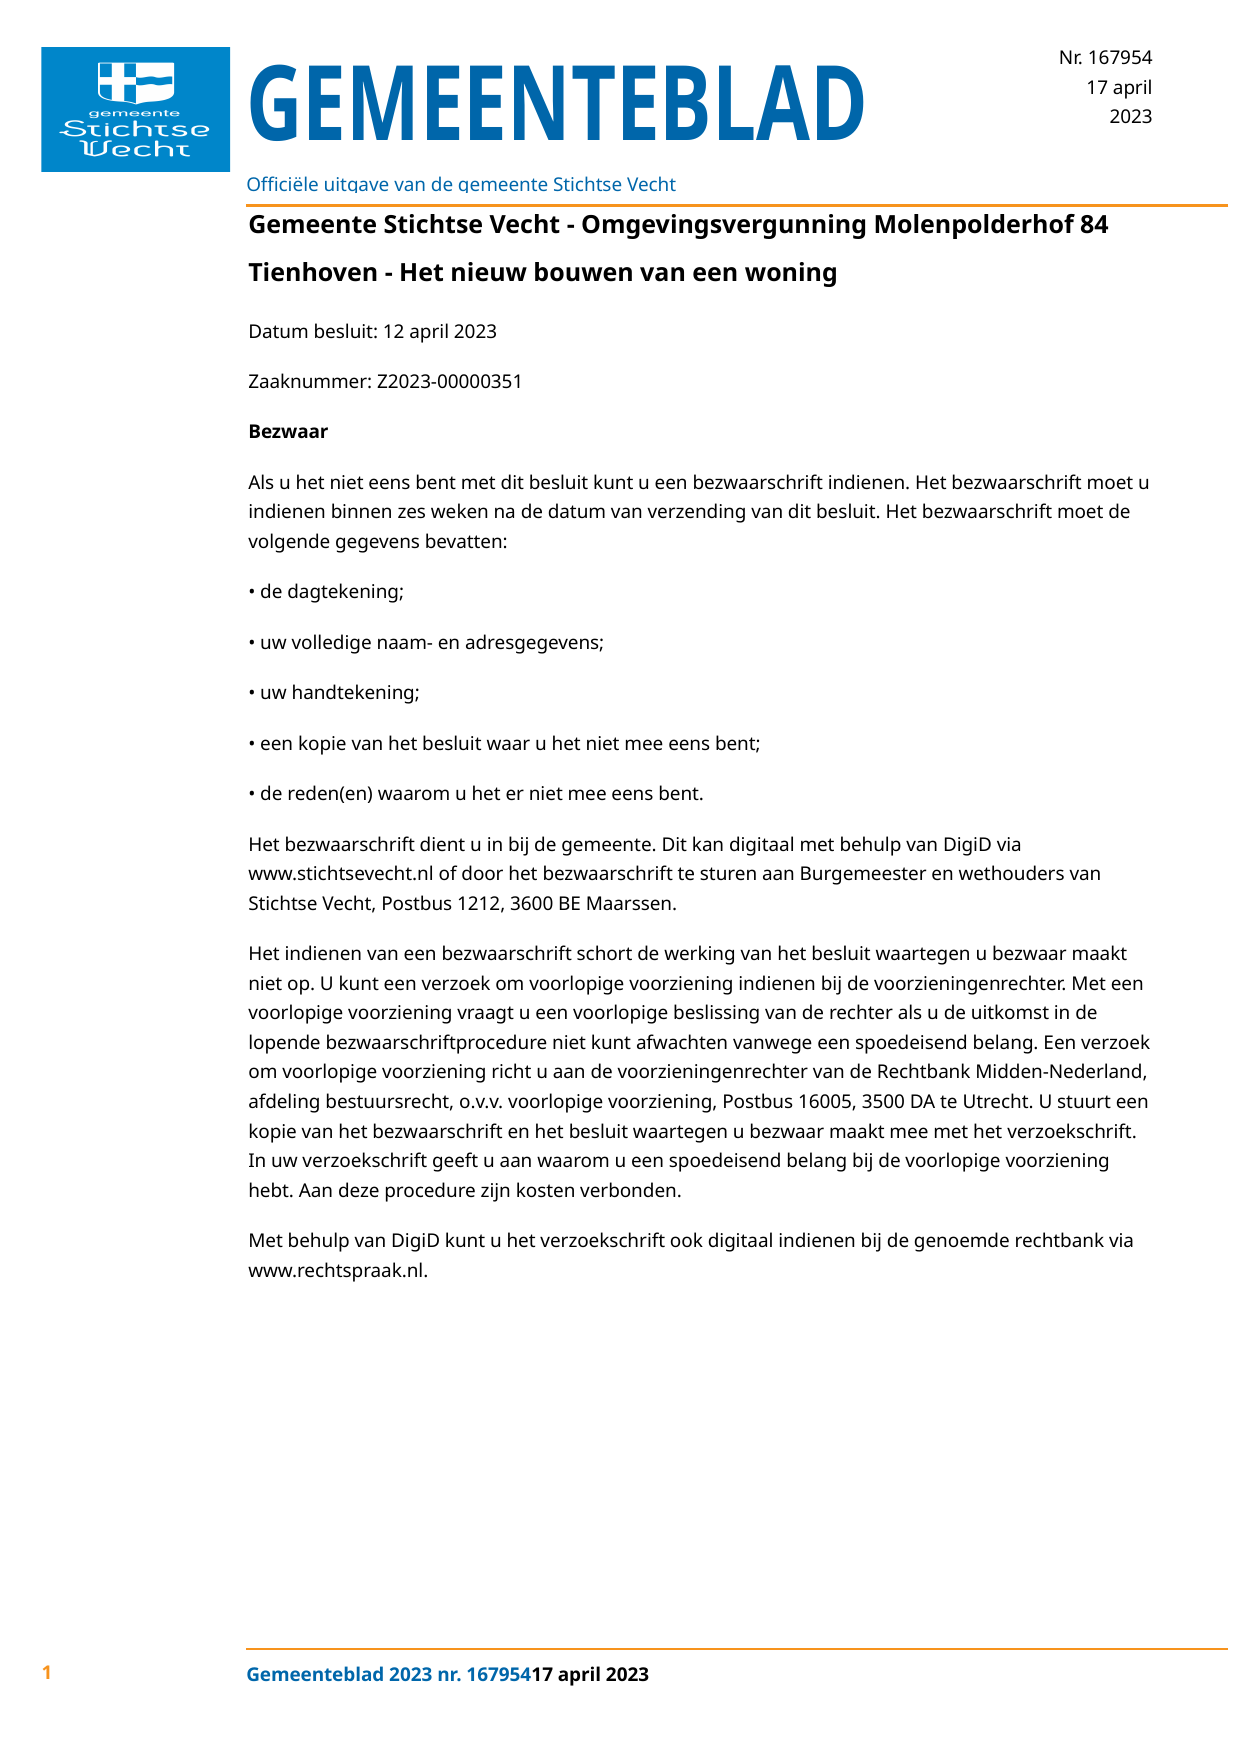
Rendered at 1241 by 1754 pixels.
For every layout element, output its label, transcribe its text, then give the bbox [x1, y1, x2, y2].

text • uw volledige naam- en adresgegevens; [248, 629, 1152, 655]
text • uw handtekening; [248, 679, 1152, 705]
text Het bezwaarschrift dient u in bij de gemeente. Dit kan digitaal met behulp van DigiD via www.stichtsevecht.nl of door het bezwaarschrift te sturen aan Burgemeester en wethouders van Stichtse Vecht, Postbus 1212, 3600 BE Maarssen. [248, 831, 1152, 916]
text Het indienen van een bezwaarschrift schort de werking van het besluit waartegen u bezwaar maakt niet op. U kunt een verzoek om voorlopige voorziening indienen bij de voorzieningenrechter. Met een voorlopige voorziening vraagt u een voorlopige beslissing van de rechter als u de uitkomst in de lopende bezwaarschriftprocedure niet kunt afwachten vanwege een spoedeisend belang. Een verzoek om voorlopige voorziening richt u aan de voorzieningenrechter van de Rechtbank Midden-Nederland, afdeling bestuursrecht, o.v.v. voorlopige voorziening, Postbus 16005, 3500 DA te Utrecht. U stuurt een kopie van het bezwaarschrift en het besluit waartegen u bezwaar maakt mee met het verzoekschrift. In uw verzoekschrift geeft u aan waarom u een spoedeisend belang bij de voorlopige voorziening hebt. Aan deze procedure zijn kosten verbonden. [248, 940, 1152, 1203]
text Datum besluit: 12 april 2023 [248, 318, 1152, 344]
text Als u het niet eens bent met dit besluit kunt u een bezwaarschrift indienen. Het bezwaarschrift moet u indienen binnen zes weken na de datum van verzending van dit besluit. Het bezwaarschrift moet de volgende gegevens bevatten: [248, 469, 1152, 554]
picture [99, 63, 135, 101]
text • de reden(en) waarom u het er niet mee eens bent. [248, 780, 1152, 806]
text Bezwaar [248, 419, 1152, 444]
text Zaaknummer: Z2023-00000351 [248, 368, 1152, 394]
picture [137, 63, 174, 103]
text Met behulp van DigiD kunt u het verzoekschrift ook digitaal indienen bij de genoemde rechtbank via www.rechtspraak.nl. [248, 1227, 1152, 1283]
text • de dagtekening; [248, 579, 1152, 604]
text Gemeente Stichtse Vecht - Omgevingsvergunning Molenpolderhof 84 Tienhoven - Het nieuw bouwen van een woning [248, 207, 1152, 288]
text • een kopie van het besluit waar u het niet mee eens bent; [248, 730, 1152, 756]
